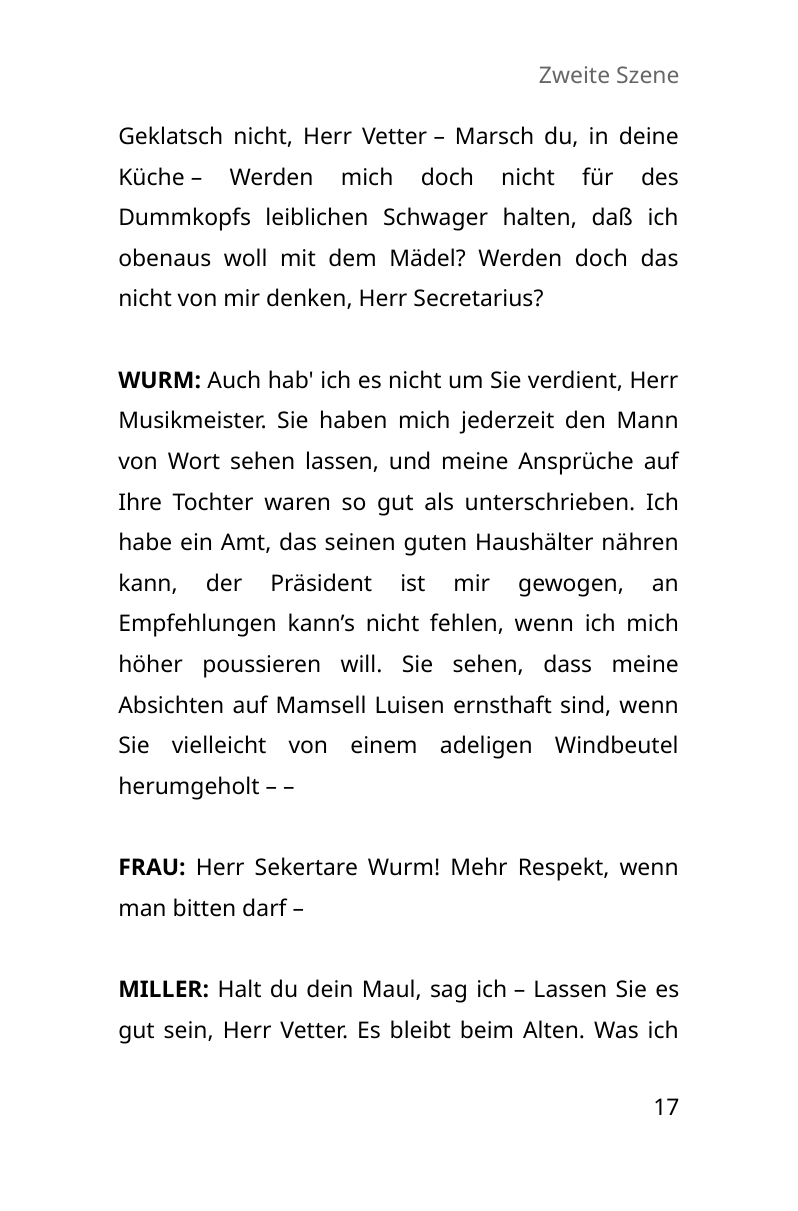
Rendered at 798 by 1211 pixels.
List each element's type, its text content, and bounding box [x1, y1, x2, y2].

text Geklatsch nicht, Herr Vetter – Marsch du, in deine Küche – Werden mich doch nicht für des Dummkopfs leiblichen Schwager halten, daß ich obenaus woll mit dem Mädel? Werden doch das nicht von mir denken, Herr Secretarius? [118, 120, 679, 313]
text FRAU: Herr Sekertare Wurm! Mehr Respekt, wenn man bitten darf – [118, 822, 679, 923]
text WURM: Auch hab' ich es nicht um Sie verdient, Herr Musikmeister. Sie haben mich jederzeit den Mann von Wort sehen lassen, und meine Ansprüche auf Ihre Tochter waren so gut als unterschrieben. Ich habe ein Amt, das seinen guten Haushälter nähren kann, der Präsident ist mir gewogen, an Empfehlungen kann’s nicht fehlen, wenn ich mich höher poussieren will. Sie sehen, dass meine Absichten auf Mamsell Luisen ernsthaft sind, wenn Sie vielleicht von einem adeligen Windbeutel herumgeholt – – [118, 335, 679, 801]
text MILLER: Halt du dein Maul, sag ich – Lassen Sie es gut sein, Herr Vetter. Es bleibt beim Alten. Was ich [118, 944, 679, 1045]
